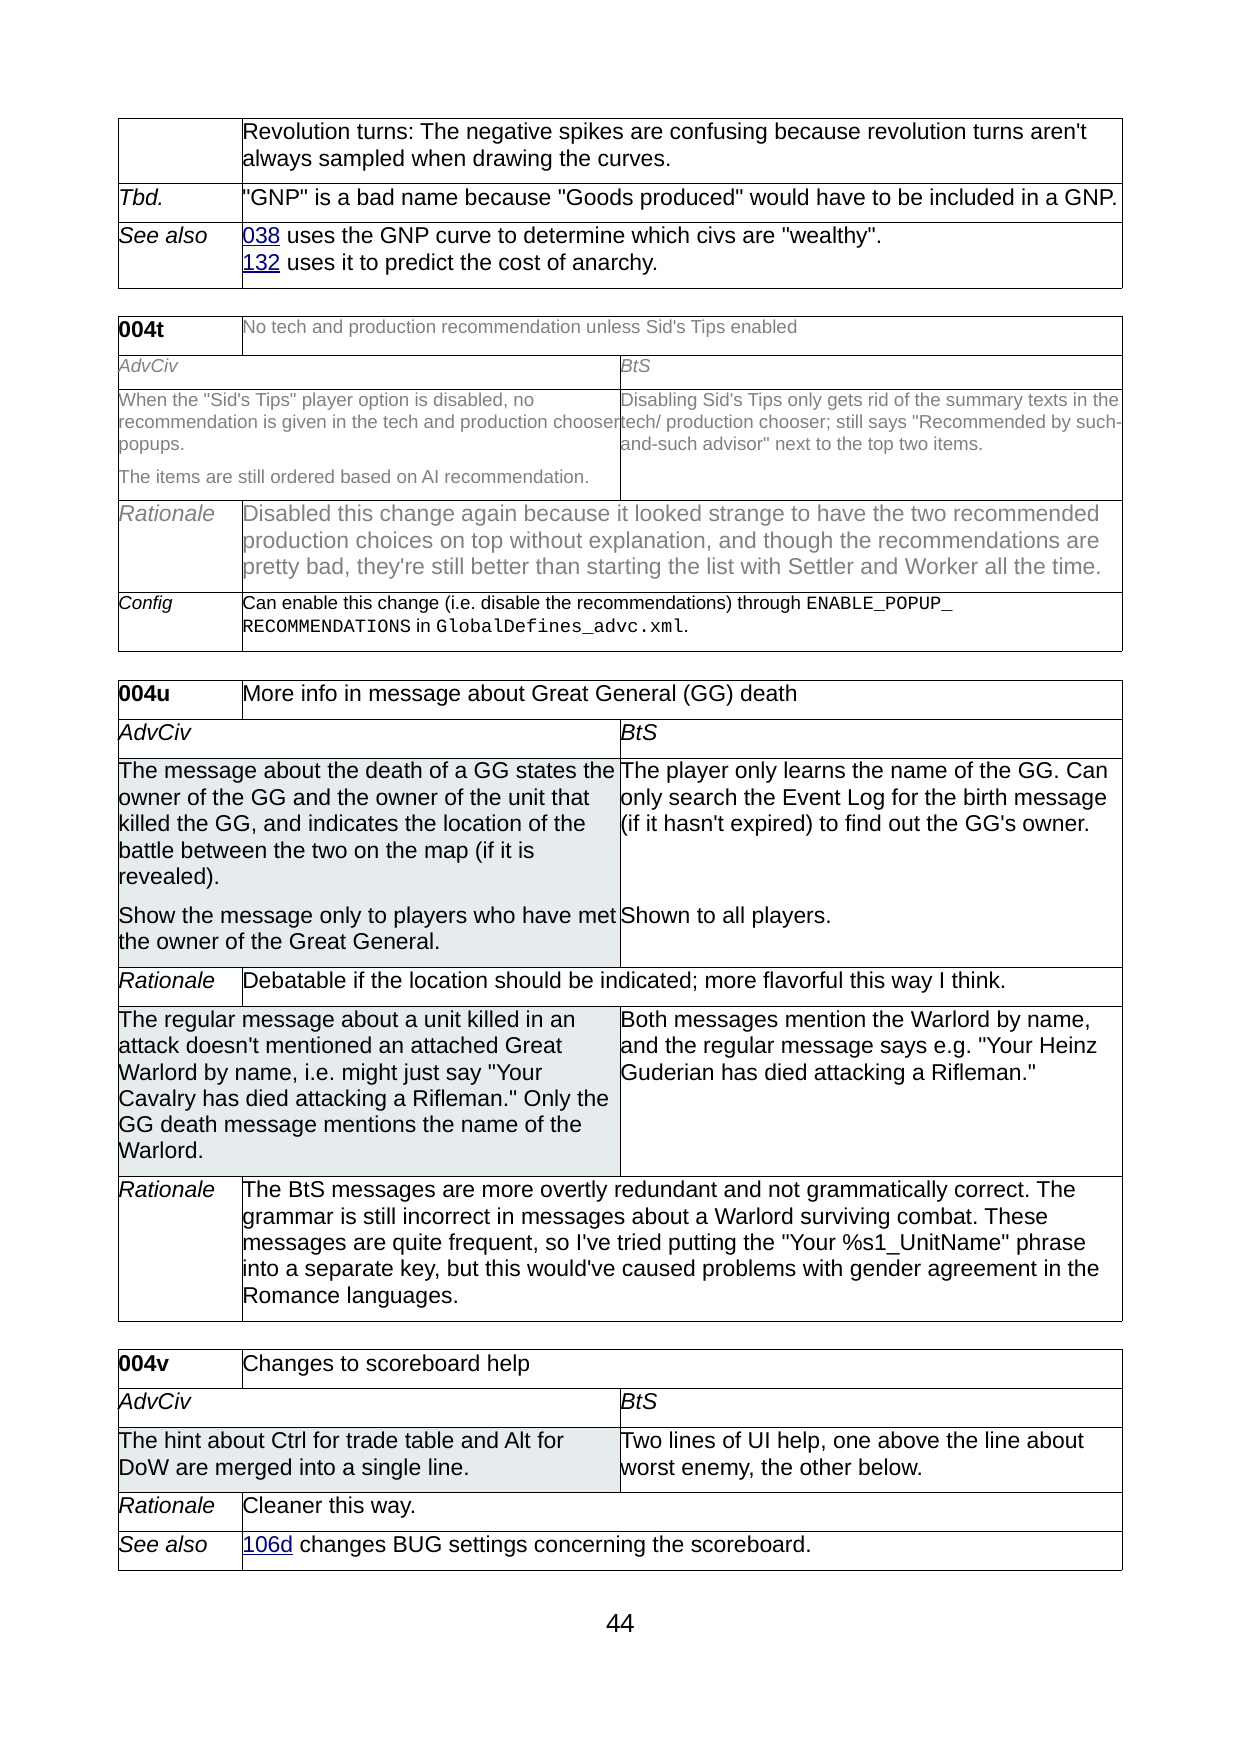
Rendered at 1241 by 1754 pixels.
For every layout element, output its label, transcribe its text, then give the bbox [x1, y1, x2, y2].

table_cell BtS [621, 1389, 1122, 1427]
table_cell Disabled this change again because it looked strange to have the two recommended production choices on top without explanation, and though the recommendations are pretty bad, they're still better than starting the list with Settler and Worker all the time. [243, 501, 1122, 592]
table_cell [119, 119, 242, 183]
table_cell The message about the death of a GG states the owner of the GG and the owner of the unit that killed the GG, and indicates the location of the battle between the two on the map (if it is revealed). Show the message only to players who have met the owner of the Great General. [119, 759, 620, 967]
table_cell Rationale [119, 1177, 242, 1321]
table_cell The BtS messages are more overtly redundant and not grammatically correct. The grammar is still incorrect in messages about a Warlord surviving combat. These messages are quite frequent, so I've tried putting the "Your %s1_UnitName" phrase into a separate key, but this would've caused problems with gender agreement in the Romance languages. [243, 1177, 1122, 1321]
table_cell Revolution turns: The negative spikes are confusing because revolution turns aren't always sampled when drawing the curves. [243, 119, 1122, 183]
table_cell BtS [621, 720, 1122, 757]
table_cell Two lines of UI help, one above the line about worst enemy, the other below. [621, 1428, 1122, 1492]
table_cell AdvCiv [119, 356, 620, 389]
table_cell The hint about Ctrl for trade table and Alt for DoW are merged into a single line. [119, 1428, 620, 1492]
table_cell AdvCiv [119, 1389, 620, 1427]
table_header No tech and production recommendation unless Sid's Tips enabled [243, 317, 1122, 355]
table_header 004v [119, 1350, 242, 1388]
table_cell See also [119, 223, 242, 287]
table_cell Cleaner this way. [243, 1493, 1122, 1531]
table_cell Rationale [119, 501, 242, 592]
table_cell See also [119, 1532, 242, 1570]
table_cell Can enable this change (i.e. disable the recommendations) through ENABLE_POPUP_ RECOMMENDATIONS in GlobalDefines_advc.xml. [243, 593, 1122, 651]
table_cell The regular message about a unit killed in an attack doesn't mentioned an attached Great Warlord by name, i.e. might just say "Your Cavalry has died attacking a Rifleman." Only the GG death message mentions the name of the Warlord. [119, 1007, 620, 1176]
table_cell Config [119, 593, 242, 651]
table_cell The player only learns the name of the GG. Can only search the Event Log for the birth message (if it hasn't expired) to find out the GG's owner. Shown to all players. [621, 759, 1122, 967]
table_cell "GNP" is a bad name because "Goods produced" would have to be included in a GNP. [243, 184, 1122, 222]
table_cell Disabling Sid's Tips only gets rid of the summary texts in the tech/ production chooser; still says "Recommended by such-and-such advisor" next to the top two items. [621, 390, 1122, 500]
table_header More info in message about Great General (GG) death [243, 681, 1122, 718]
table_header 004t [119, 317, 242, 355]
table_cell When the "Sid's Tips" player option is disabled, no recommendation is given in the tech and production chooser popups. The items are still ordered based on AI recommendation. [119, 390, 620, 500]
table_cell BtS [621, 356, 1122, 389]
table_cell Rationale [119, 968, 242, 1006]
table_cell Rationale [119, 1493, 242, 1531]
table_cell Both messages mention the Warlord by name, and the regular message says e.g. "Your Heinz Guderian has died attacking a Rifleman." [621, 1007, 1122, 1176]
table_cell Debatable if the location should be indicated; more flavorful this way I think. [243, 968, 1122, 1006]
table_header Changes to scoreboard help [243, 1350, 1122, 1388]
table_cell 106d changes BUG settings concerning the scoreboard. [243, 1532, 1122, 1570]
table_cell 038 uses the GNP curve to determine which civs are "wealthy". 132 uses it to predict the cost of anarchy. [243, 223, 1122, 287]
table_cell AdvCiv [119, 720, 620, 757]
table_header 004u [119, 681, 242, 718]
table_cell Tbd. [119, 184, 242, 222]
